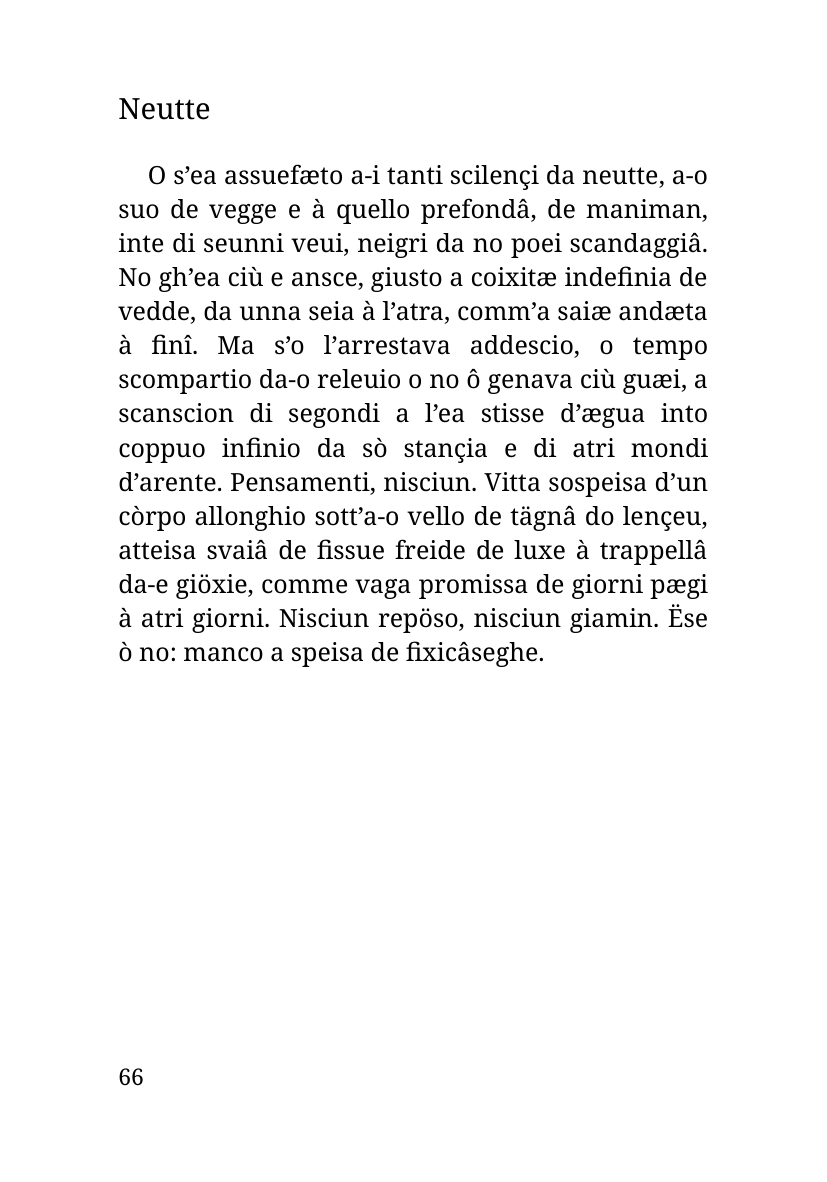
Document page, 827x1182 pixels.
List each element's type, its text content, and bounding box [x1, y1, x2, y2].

text O s’ea assuefæto a-i tanti scilençi da neutte, a-o suo de vegge e à quello prefondâ, de maniman, inte di seunni veui, neigri da no poei scandaggiâ. No gh’ea ciù e ansce, giusto a coixitæ indefinia de vedde, da unna seia à l’atra, comm’a saiæ andæta à finî. Ma s’o l’arrestava addescio, o tempo scompartio da-o releuio o no ô genava ciù guæi, a scanscion di segondi a l’ea stisse d’ægua into coppuo infinio da sò stançia e di atri mondi d’arente. Pensamenti, nisciun. Vitta sospeisa d’un còrpo allonghio sott’a-o vello de tägnâ do lençeu, atteisa svaiâ de fissue freide de luxe à trappellâ da-e giöxie, comme vaga promissa de giorni pægi à atri giorni. Nisciun repöso, nisciun giamin. Ëse ò no: manco a speisa de fixicâseghe. [118, 158, 709, 669]
text Neutte [118, 88, 709, 128]
